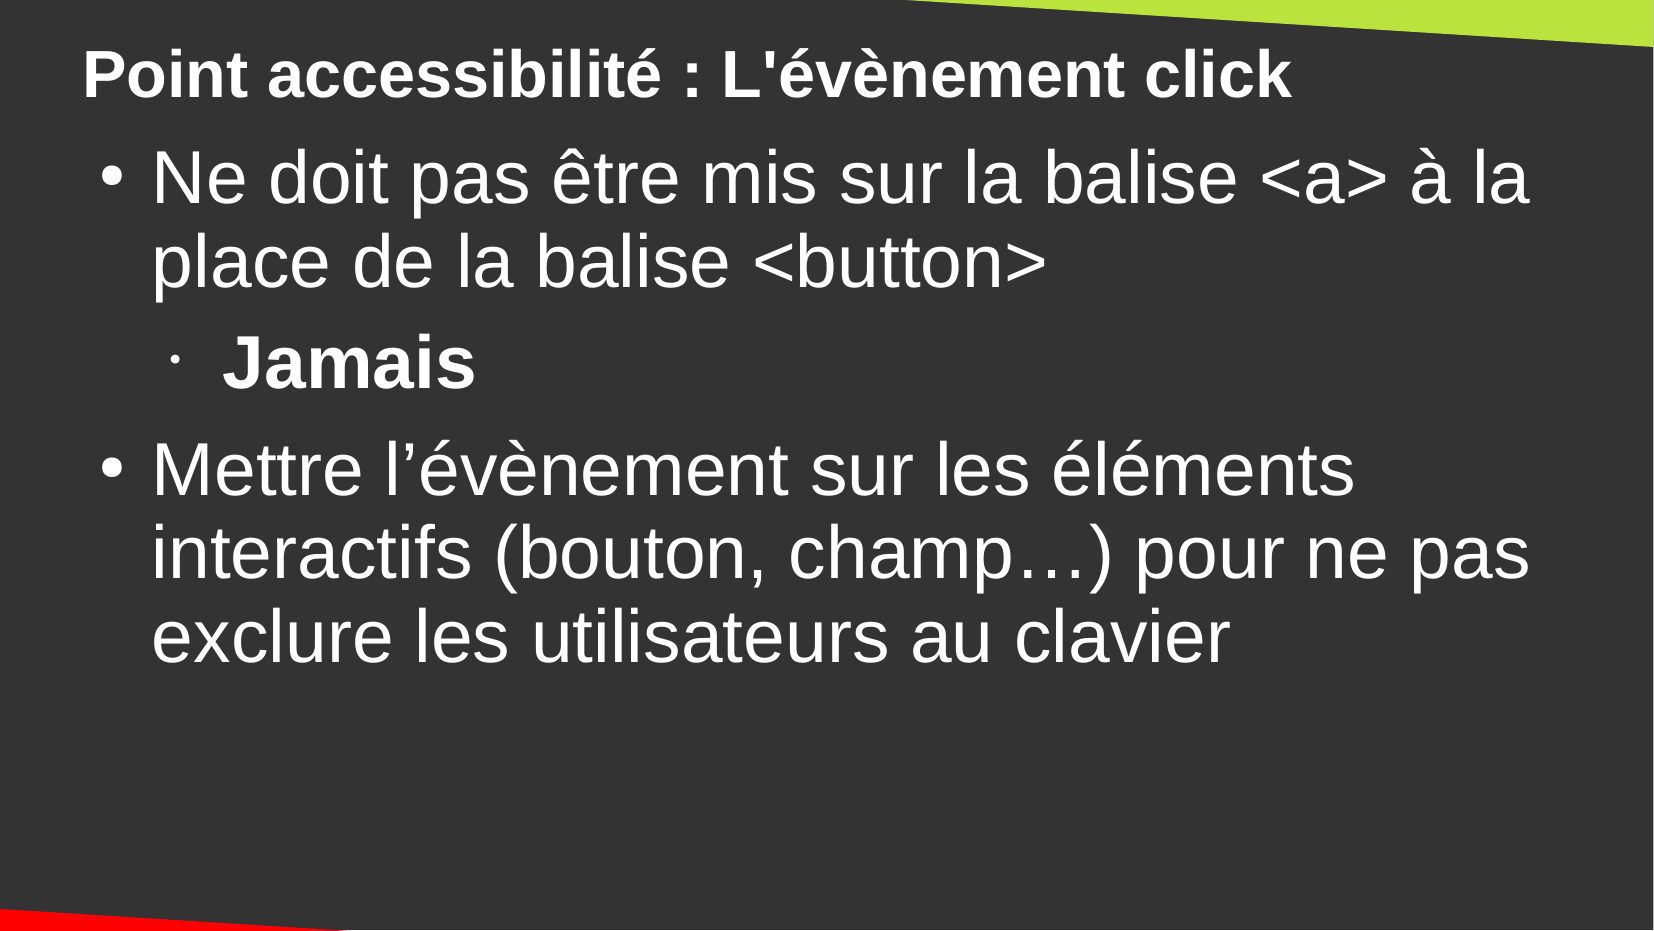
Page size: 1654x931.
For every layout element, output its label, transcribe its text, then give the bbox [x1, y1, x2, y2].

list Ne doit pas être mis sur la balise <a> à la place de la balise <button> Jamais Mettre l’évènement sur les éléments interactifs (bouton, champ…) pour ne pas exclure les utilisateurs au clavier [80, 135, 1620, 697]
text_box [905, 0, 1654, 48]
text_box [0, 908, 351, 931]
title Point accessibilité : L'évènement click [82, 37, 1571, 114]
